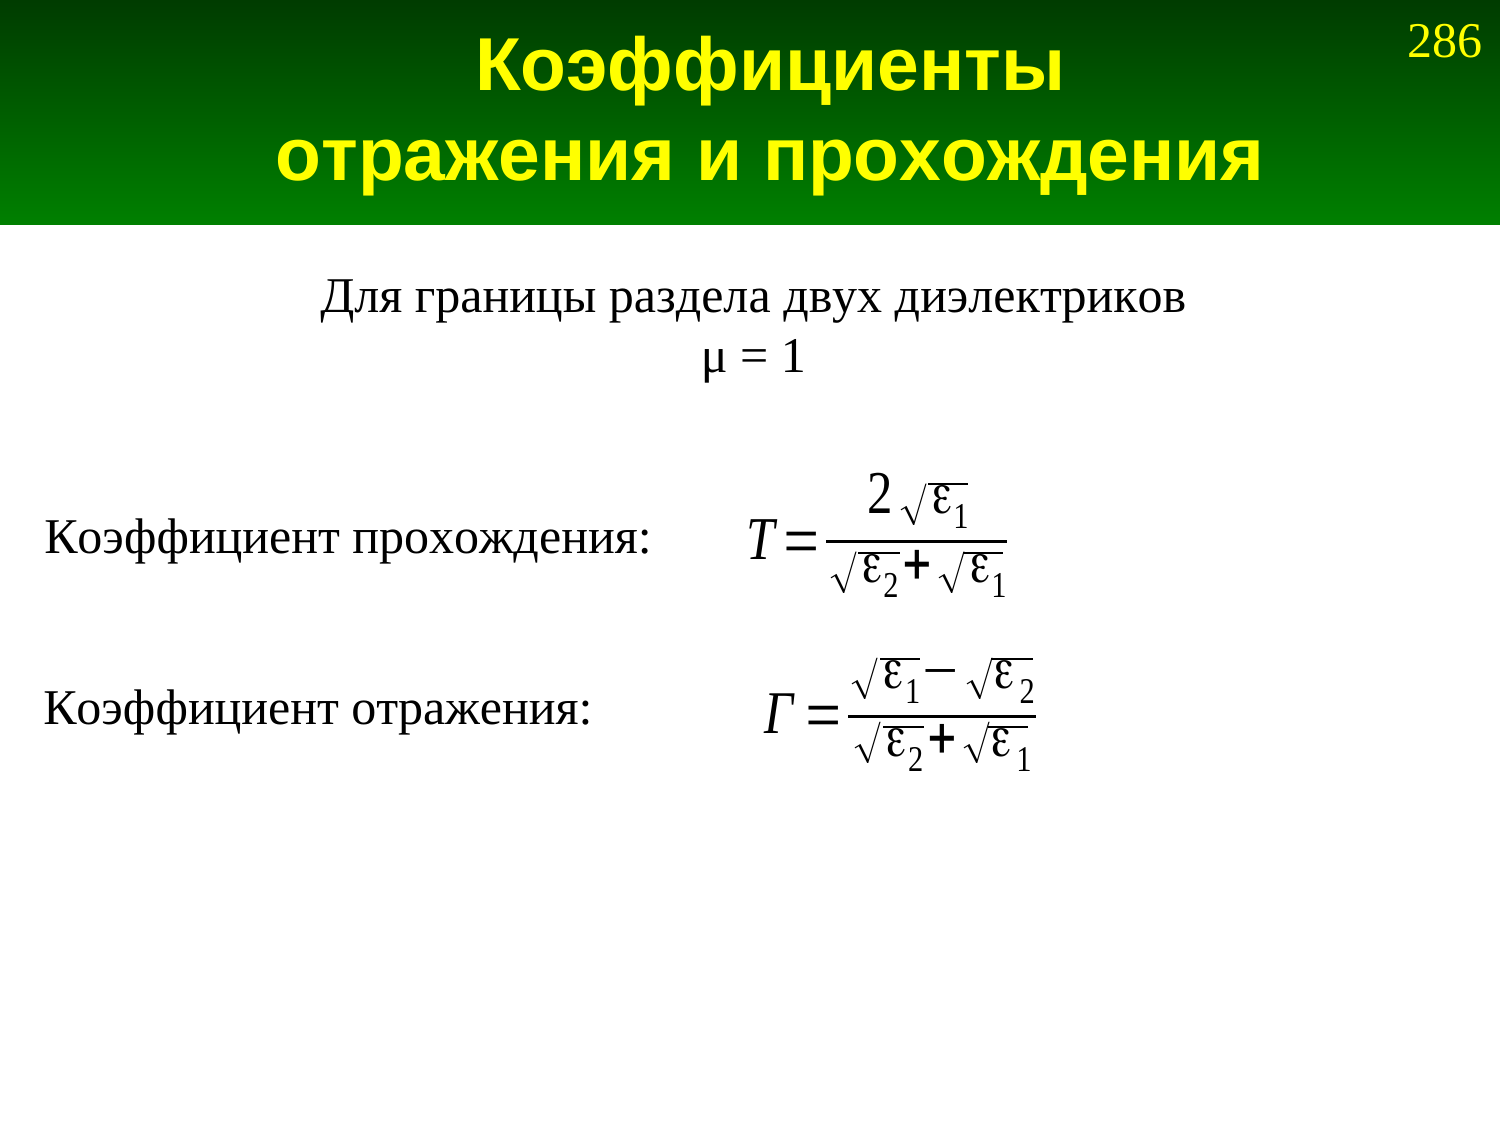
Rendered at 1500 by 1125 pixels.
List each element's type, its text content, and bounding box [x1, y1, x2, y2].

text_box Коэффициент отражения: [28, 667, 608, 743]
text_box Коэффициент прохождения: [29, 495, 667, 571]
chart [748, 653, 1052, 780]
title Коэффициенты отражения и прохождения [100, 7, 1441, 204]
chart [733, 460, 1023, 606]
text_box Для границы раздела двух диэлектриков μ = 1 [305, 254, 1202, 390]
